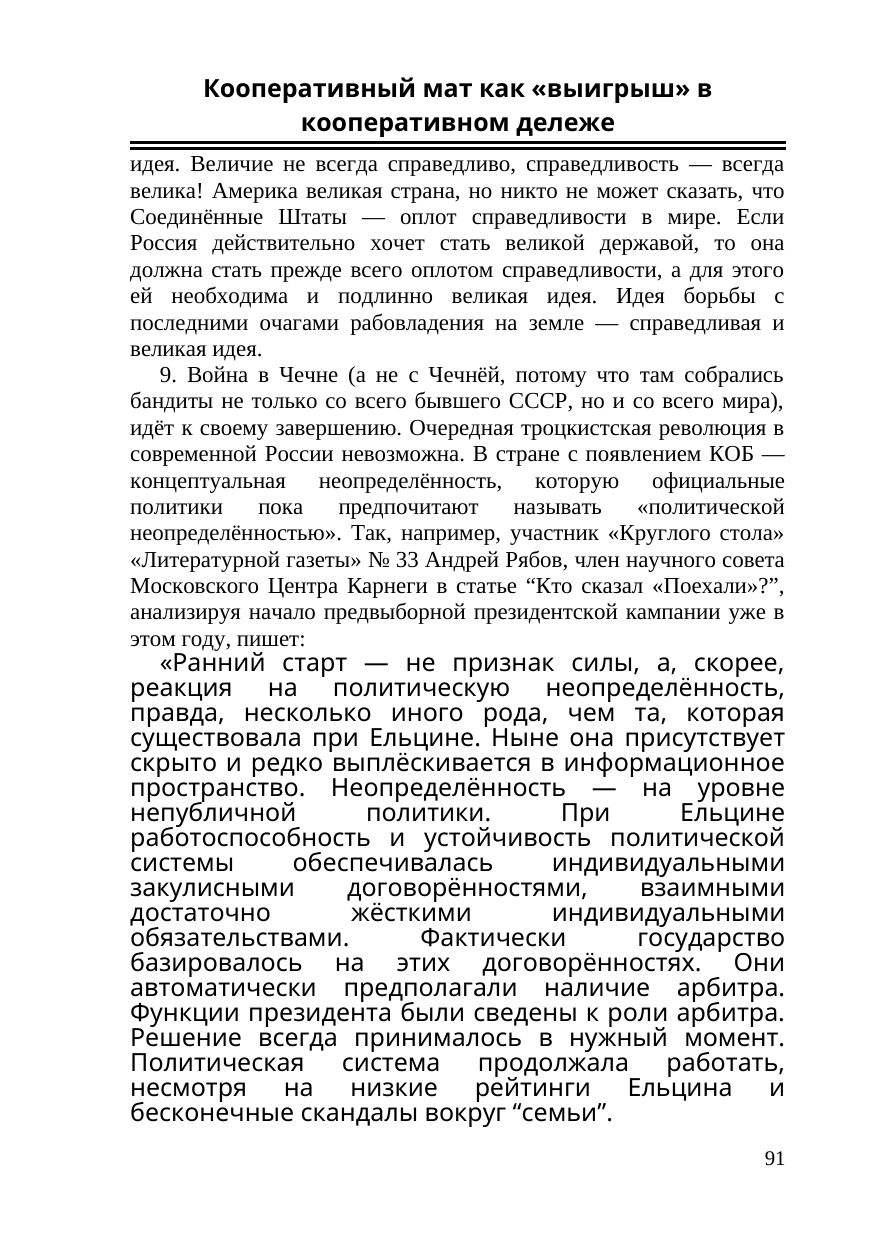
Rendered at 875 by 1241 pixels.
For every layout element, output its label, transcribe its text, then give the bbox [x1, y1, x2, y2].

text 9. Война в Чечне (а не с Чечнёй, потому что там собрались бандиты не только со всего бывшего СССР, но и со всего мира), идёт к своему завершению. Очередная троцкистская революция в современной России невозможна. В стране с появлением КОБ — концептуальная неопределённость, которую официальные политики пока предпочитают называть «политической неопределённостью». Так, например, участник «Круглого стола» «Литературной газеты» № 33 Андрей Рябов, член научного совета Московского Центра Карнеги в статье “Кто сказал «Поехали»?”, анализируя начало предвыборной президентской кампании уже в этом году, пишет: [130, 361, 786, 651]
text «Ранний старт — не признак силы, а, скорее, реакция на политическую неопределённость, правда, несколько иного рода, чем та, которая существовала при Ельцине. Ныне она присутствует скрыто и редко выплёскивается в информационное пространство. Неопределённость — на уровне непубличной политики. При Ельцине работоспособность и устойчивость политической системы обеспечивалась индивидуальными закулисными договорённостями, взаимными достаточно жёсткими индивидуальными обязательствами. Фактически государство базировалось на этих договорённостях. Они автоматически предполагали наличие арбитра. Функции президента были сведены к роли арбитра. Решение всегда принималось в нужный момент. Политическая система продолжала работать, несмотря на низкие рейтинги Ельцина и бесконечные скандалы вокруг “семьи”. [130, 651, 786, 1126]
text идея. Величие не всегда справедливо, справедливость — всегда велика! Америка великая страна, но никто не может сказать, что Соединённые Штаты — оплот справедливости в мире. Если Россия действительно хочет стать великой державой, то она должна стать прежде всего оплотом справедливости, а для этого ей необходима и подлинно великая идея. Идея борьбы с последними очагами рабовладения на земле — справедливая и великая идея. [130, 150, 786, 361]
